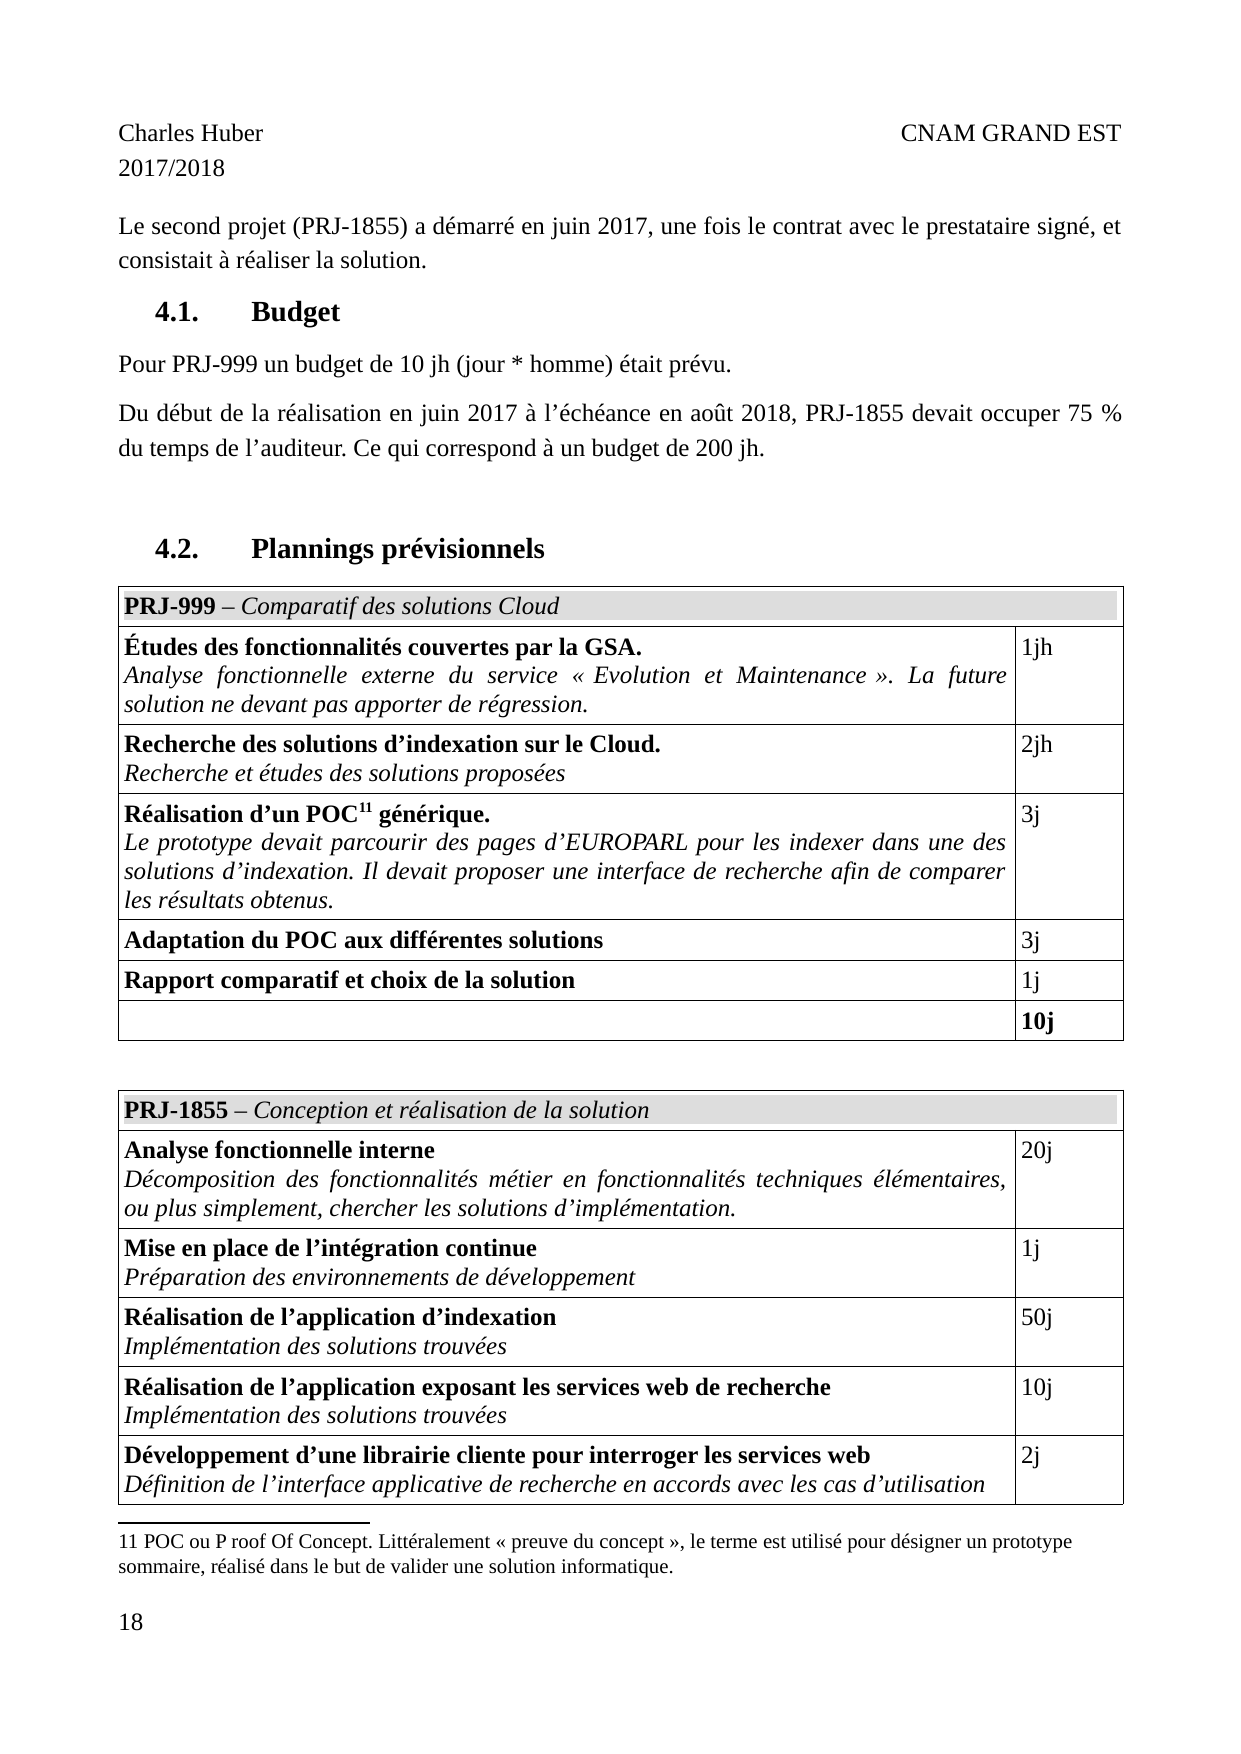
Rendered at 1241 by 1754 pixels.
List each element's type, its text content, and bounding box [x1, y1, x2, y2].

table_cell 10j [1016, 1367, 1123, 1435]
text Pour PRJ-999 un budget de 10 jh (jour * homme) était prévu. [118, 349, 1122, 378]
table_cell 10j [1016, 1001, 1123, 1040]
subtitle Budget [148, 294, 1122, 328]
table_header PRJ-999 – Comparatif des solutions Cloud [119, 587, 1123, 626]
subtitle Plannings prévisionnels [148, 531, 1122, 564]
table_cell Études des fonctionnalités couvertes par la GSA. Analyse fonctionnelle externe du service « Evolution et Maintenance ». La future solution ne devant pas apporter de régression. [119, 627, 1015, 724]
table_cell Analyse fonctionnelle interne Décomposition des fonctionnalités métier en fonctionnalités techniques élémentaires, ou plus simplement, chercher les solutions d’implémentation. [119, 1131, 1015, 1228]
table_cell 1j [1016, 1229, 1123, 1297]
table_cell Recherche des solutions d’indexation sur le Cloud. Recherche et études des solutions proposées [119, 725, 1015, 793]
table_cell 1j [1016, 961, 1123, 1000]
table_cell Mise en place de l’intégration continue Préparation des environnements de développement [119, 1229, 1015, 1297]
table_cell 3j [1016, 794, 1123, 919]
table_header PRJ-1855 – Conception et réalisation de la solution [119, 1091, 1123, 1130]
table_cell Rapport comparatif et choix de la solution [119, 961, 1015, 1000]
table_cell Réalisation d’un POC générique. Le prototype devait parcourir des pages d’EUROPARL pour les indexer dans une des solutions d’indexation. Il devait proposer une interface de recherche afin de comparer les résultats obtenus. [119, 794, 1015, 919]
text Du début de la réalisation en juin 2017 à l’échéance en août 2018, PRJ-1855 devait occuper 75 % du temps de l’auditeur. Ce qui correspond à un budget de 200 jh. [118, 398, 1122, 461]
table_cell 3j [1016, 920, 1123, 960]
table_cell Réalisation de l’application d’indexation Implémentation des solutions trouvées [119, 1298, 1015, 1366]
text Le second projet (PRJ-1855) a démarré en juin 2017, une fois le contrat avec le prestataire signé, et consistait à réaliser la solution. [118, 211, 1122, 274]
table_cell 2jh [1016, 725, 1123, 793]
table_cell 20j [1016, 1131, 1123, 1228]
table_cell 50j [1016, 1298, 1123, 1366]
table_cell [119, 1001, 1015, 1040]
table_cell Adaptation du POC aux différentes solutions [119, 920, 1015, 960]
table_cell 1jh [1016, 627, 1123, 724]
table_cell Développement d’une librairie cliente pour interroger les services web Définition de l’interface applicative de recherche en accords avec les cas d’utilisation [119, 1436, 1015, 1504]
table_cell Réalisation de l’application exposant les services web de recherche Implémentation des solutions trouvées [119, 1367, 1015, 1435]
table_cell 2j [1016, 1436, 1123, 1504]
